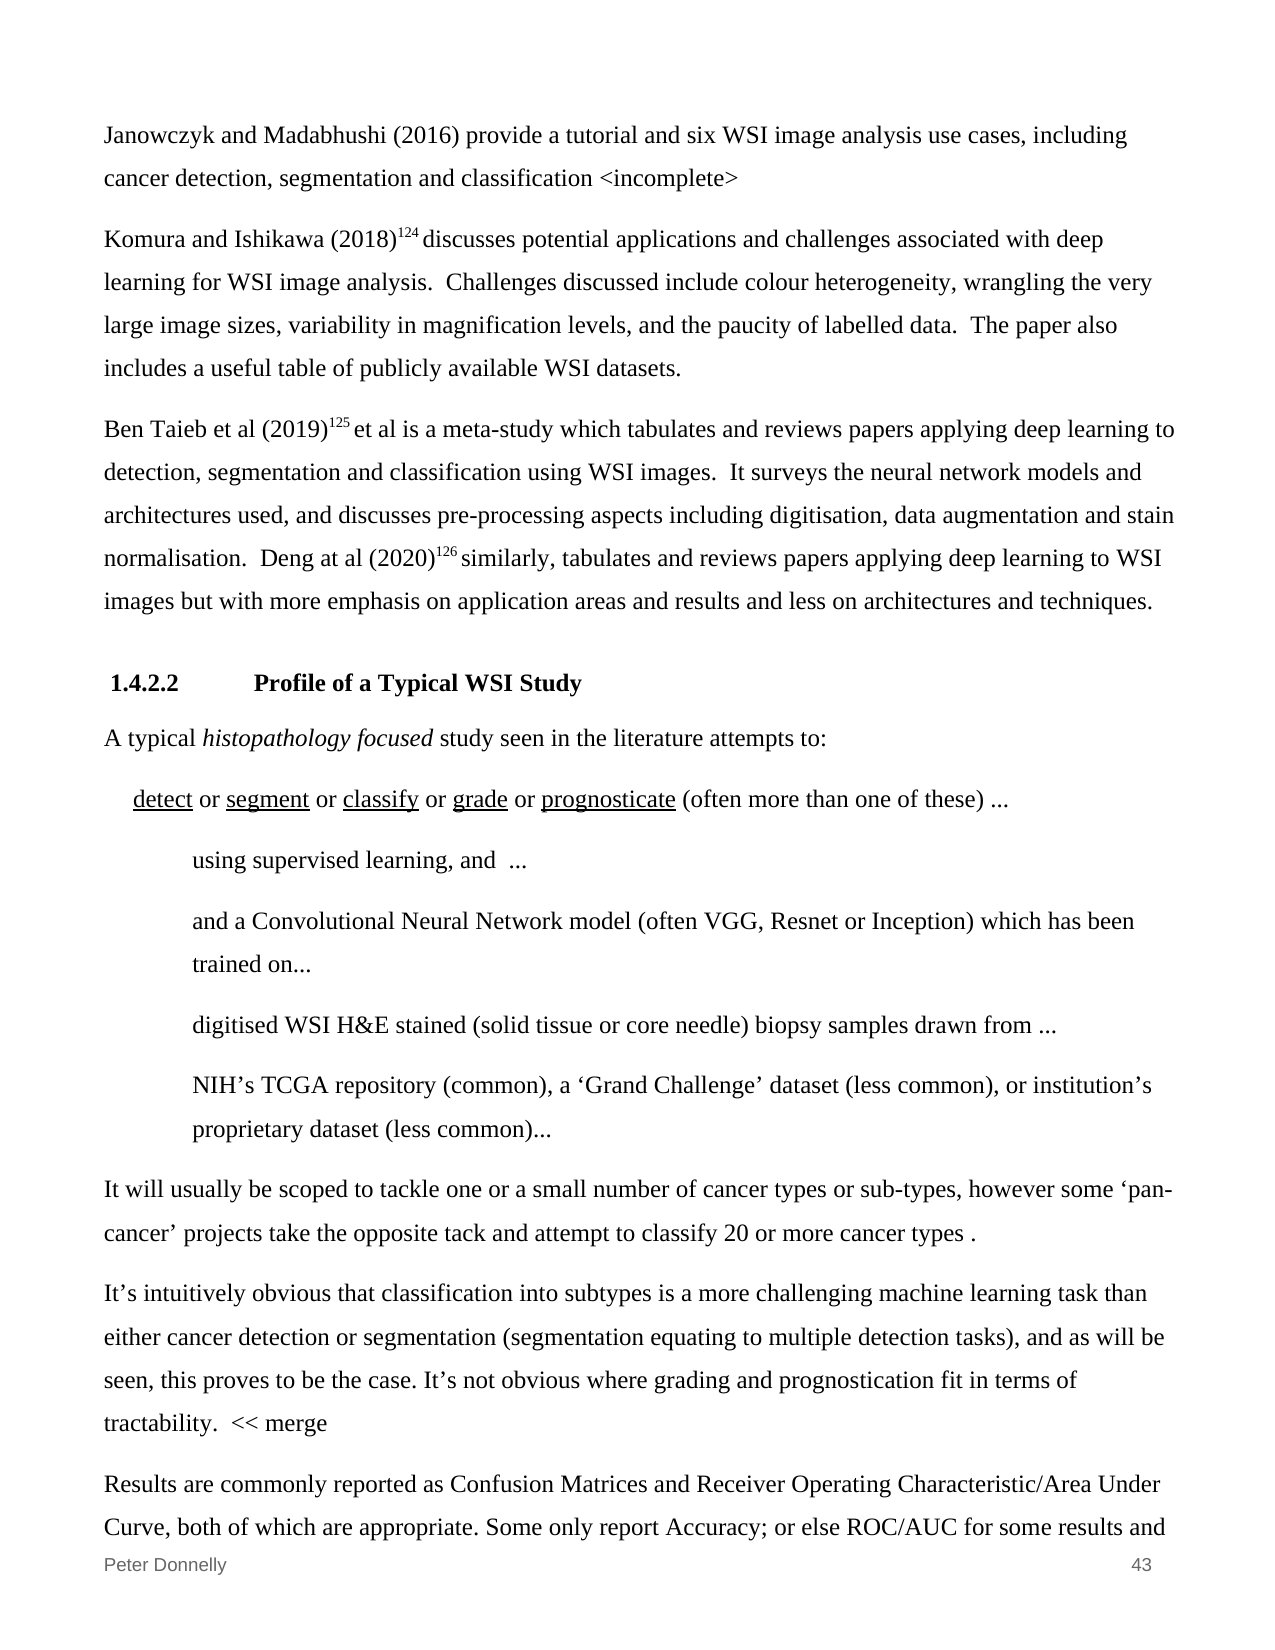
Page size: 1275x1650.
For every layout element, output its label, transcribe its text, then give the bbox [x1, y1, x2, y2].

text Ben Taieb et al (2019) et al is a meta-study which tabulates and reviews papers applying deep learning to detection, segmentation and classification using WSI images. It surveys the neural network models and architectures used, and discusses pre-processing aspects including digitisation, data augmentation and stain normalisation. Deng at al (2020) similarly, tabulates and reviews papers applying deep learning to WSI images but with more emphasis on application areas and results and less on architectures and techniques. [103, 414, 1181, 615]
text Komura and Ishikawa (2018) discusses potential applications and challenges associated with deep learning for WSI image analysis. Challenges discussed include colour heterogeneity, wrangling the very large image sizes, variability in magnification levels, and the paucity of labelled data. The paper also includes a useful table of publicly available WSI datasets. [103, 224, 1181, 382]
text and a Convolutional Neural Network model (often VGG, Resnet or Inception) which has been trained on... [192, 906, 1181, 978]
text digitised WSI H&E stained (solid tissue or core needle) biopsy samples drawn from ... [192, 1010, 1181, 1038]
text A typical histopathology focused study seen in the literature attempts to: [103, 723, 1181, 752]
text Janowczyk and Madabhushi (2016) provide a tutorial and six WSI image analysis use cases, including cancer detection, segmentation and classification <incomplete> [103, 120, 1181, 192]
text Results are commonly reported as Confusion Matrices and Receiver Operating Characteristic/Area Under Curve, both of which are appropriate. Some only report Accuracy; or else ROC/AUC for some results and [103, 1469, 1181, 1541]
text using supervised learning, and ... [192, 845, 1181, 874]
subtitle Profile of a Typical WSI Study [103, 668, 1181, 697]
text It’s intuitively obvious that classification into subtypes is a more challenging machine learning task than either cancer detection or segmentation (segmentation equating to multiple detection tasks), and as will be seen, this proves to be the case. It’s not obvious where grading and prognostication fit in terms of tractability. << merge [103, 1278, 1181, 1437]
text It will usually be scoped to tackle one or a small number of cancer types or sub-types, however some ‘pan-cancer’ projects take the opposite tack and attempt to classify 20 or more cancer types . [103, 1174, 1181, 1246]
text NIH’s TCGA repository (common), a ‘Grand Challenge’ dataset (less common), or institution’s proprietary dataset (less common)... [192, 1071, 1181, 1142]
text detect or segment or classify or grade or prognosticate (often more than one of these) ... [133, 784, 1181, 813]
